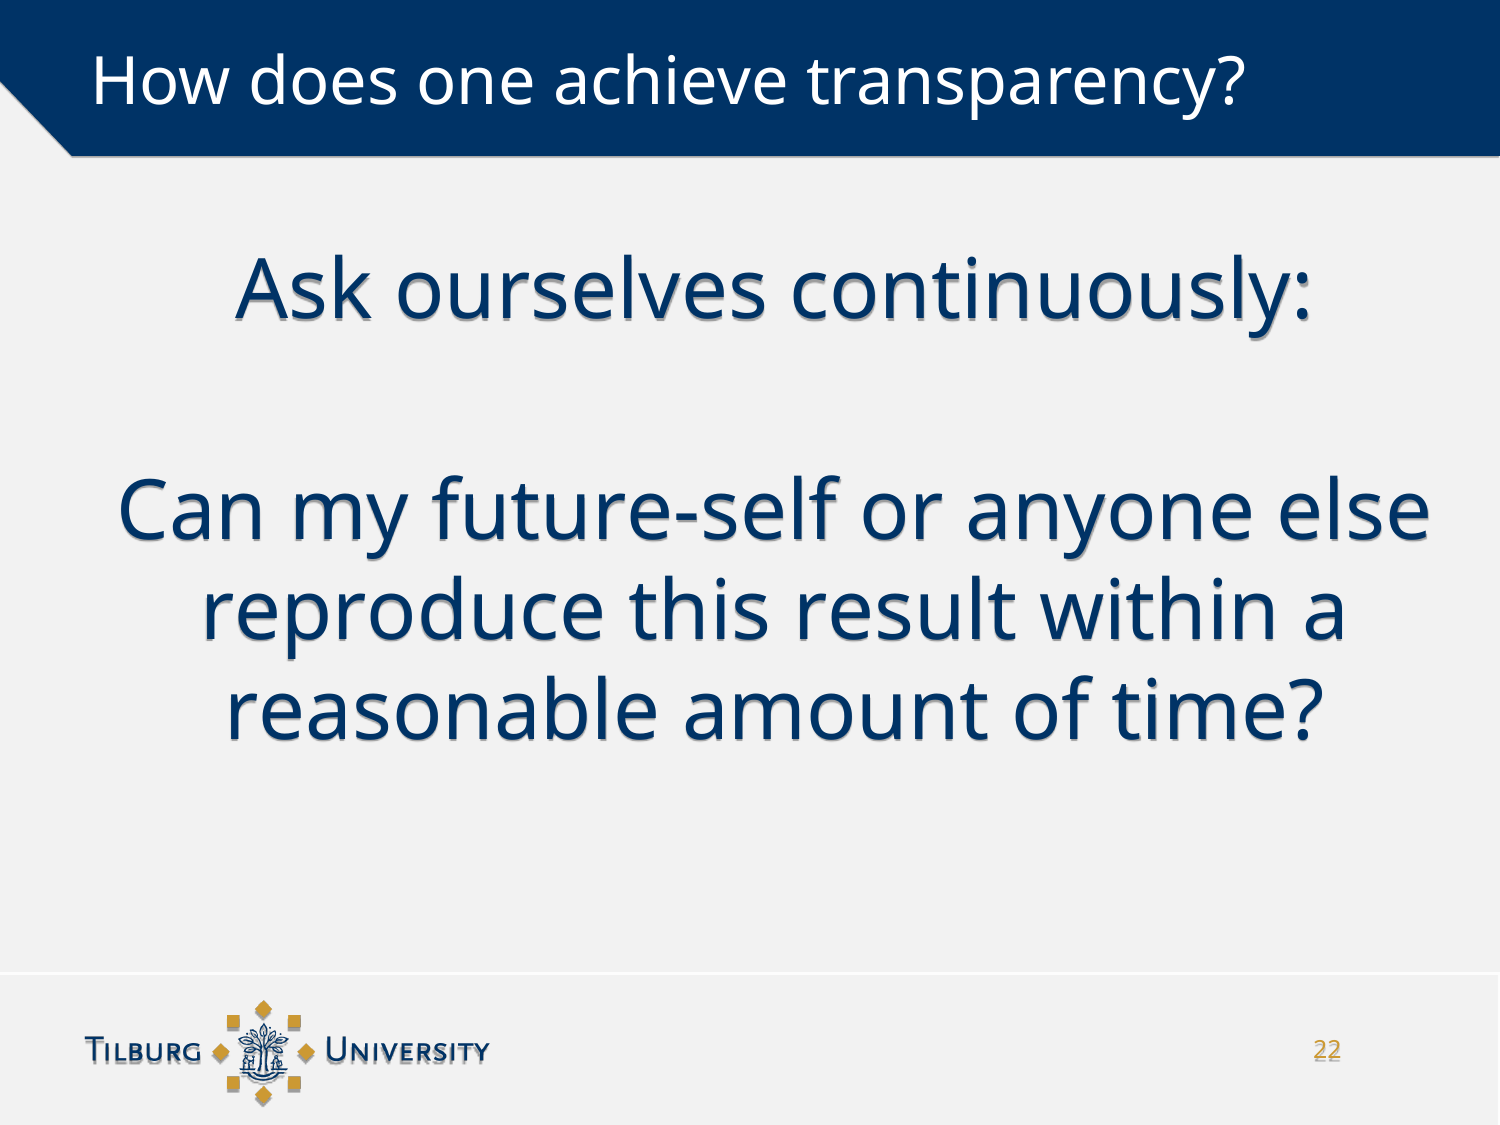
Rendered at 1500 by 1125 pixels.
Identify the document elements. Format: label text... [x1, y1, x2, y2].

text_box [75, 202, 1426, 971]
title How does one achieve transparency? [75, 0, 1426, 156]
text_box [1298, 1026, 1426, 1087]
text_box Ask ourselves continuously: Can my future-self or anyone else reproduce this result within a reasonable amount of time? [99, 227, 1450, 996]
